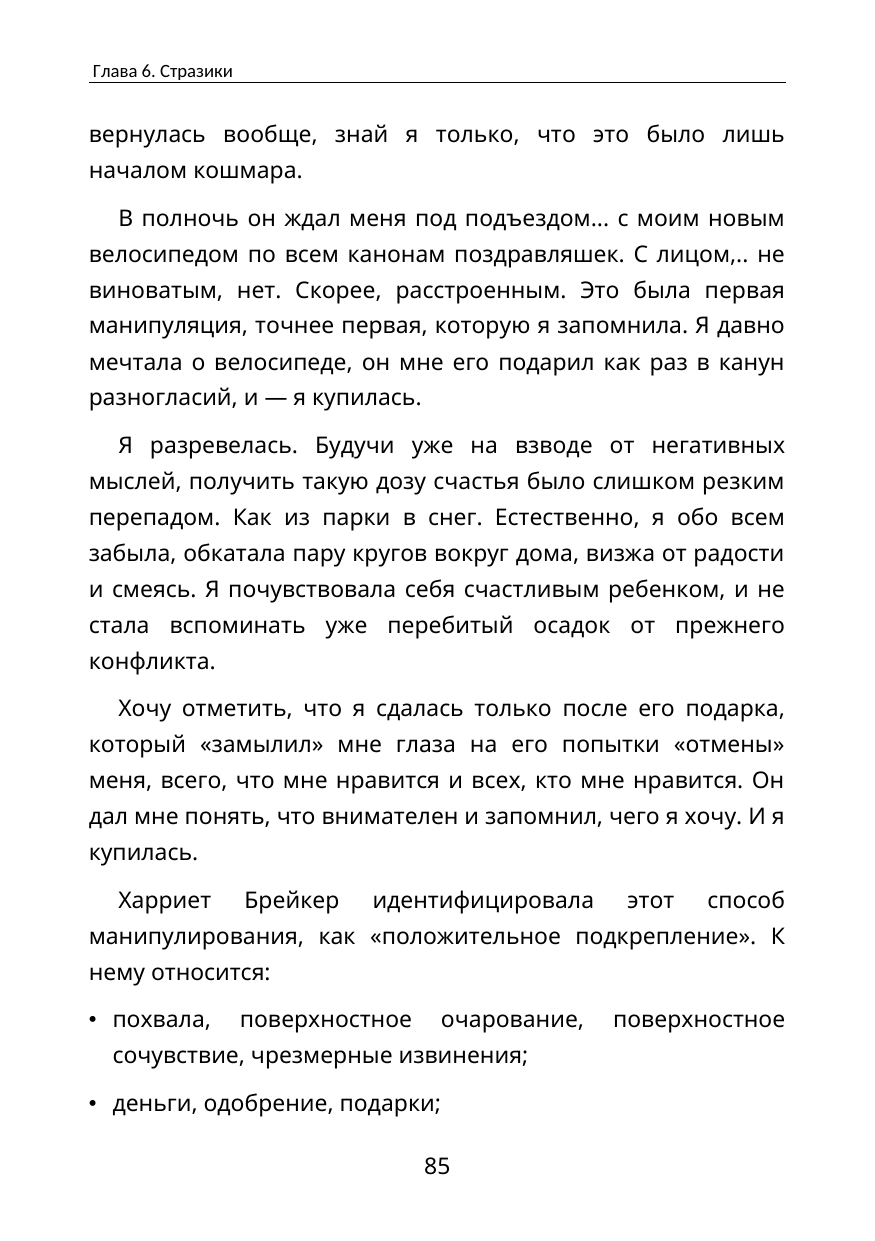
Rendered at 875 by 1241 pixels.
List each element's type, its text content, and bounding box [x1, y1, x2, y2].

text вернулась вообще, знай я только, что это было лишь началом кошмара. [88, 118, 786, 185]
text Я разревелась. Будучи уже на взводе от негативных мыслей, получить такую дозу счастья было слишком резким перепадом. Как из парки в снег. Естественно, я обо всем забыла, обкатала пару кругов вокруг дома, визжа от радости и смеясь. Я почувствовала себя счастливым ребенком, и не стала вспоминать уже перебитый осадок от прежнего конфликта. [88, 429, 786, 676]
list похвала, поверхностное очарование, поверхностное сочувствие, чрезмерные извинения; [88, 1003, 786, 1071]
text В полночь он ждал меня под подъездом... с моим новым велосипедом по всем канонам поздравляшек. С лицом,.. не виноватым, нет. Скорее, расстроенным. Это была первая манипуляция, точнее первая, которую я запомнила. Я давно мечтала о велосипеде, он мне его подарил как раз в канун разногласий, и — я купилась. [88, 202, 786, 413]
text Хочу отметить, что я сдалась только после его подарка, который «замылил» мне глаза на его попытки «отмены» меня, всего, что мне нравится и всех, кто мне нравится. Он дал мне понять, что внимателен и запомнил, чего я хочу. И я купилась. [88, 692, 786, 867]
text Харриет Брейкер идентифицировала этот способ манипулирования, как «положительное подкрепление». К нему относится: [88, 884, 786, 987]
list деньги, одобрение, подарки; [88, 1087, 786, 1118]
